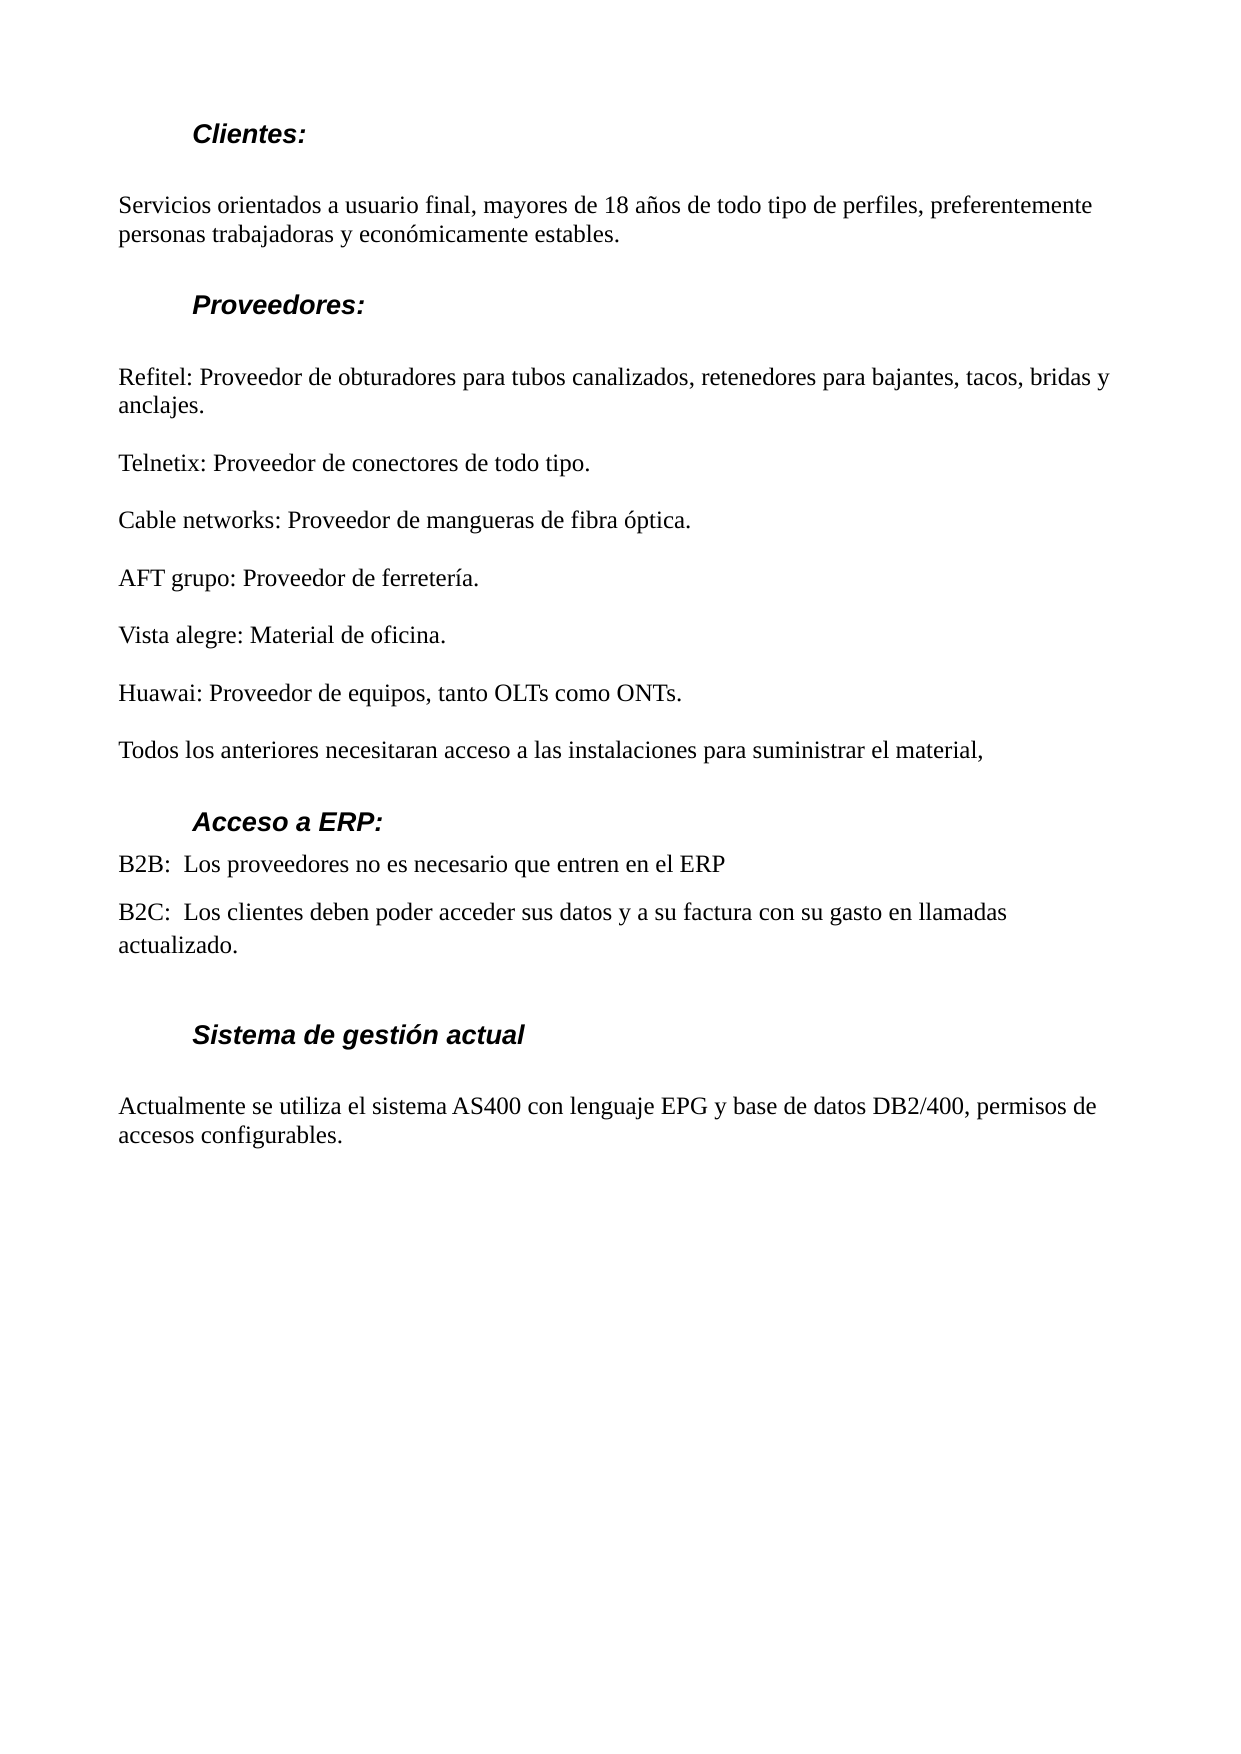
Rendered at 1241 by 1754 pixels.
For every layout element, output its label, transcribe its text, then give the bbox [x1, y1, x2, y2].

text Actualmente se utiliza el sistema AS400 con lenguaje EPG y base de datos DB2/400, permisos de accesos configurables. [118, 1091, 1122, 1149]
text B2B: Los proveedores no es necesario que entren en el ERP [118, 849, 1122, 878]
subtitle Clientes: [118, 118, 1122, 149]
text Refitel: Proveedor de obturadores para tubos canalizados, retenedores para bajantes, tacos, bridas y anclajes. [118, 362, 1122, 419]
text Cable networks: Proveedor de mangueras de fibra óptica. [118, 506, 1122, 534]
text Telnetix: Proveedor de conectores de todo tipo. [118, 448, 1122, 477]
text Servicios orientados a usuario final, mayores de 18 años de todo tipo de perfiles, preferentemente personas trabajadoras y económicamente estables. [118, 191, 1122, 248]
text Vista alegre: Material de oficina. [118, 621, 1122, 649]
text Huawai: Proveedor de equipos, tanto OLTs como ONTs. [118, 678, 1122, 707]
text AFT grupo: Proveedor de ferretería. [118, 563, 1122, 592]
subtitle Sistema de gestión actual [118, 1019, 1122, 1050]
text Todos los anteriores necesitaran acceso a las instalaciones para suministrar el material, [118, 736, 1122, 764]
text B2C: Los clientes deben poder acceder sus datos y a su factura con su gasto en llamadas actualizado. [118, 897, 1122, 959]
subtitle Acceso a ERP: [118, 806, 1122, 837]
subtitle Proveedores: [118, 289, 1122, 321]
